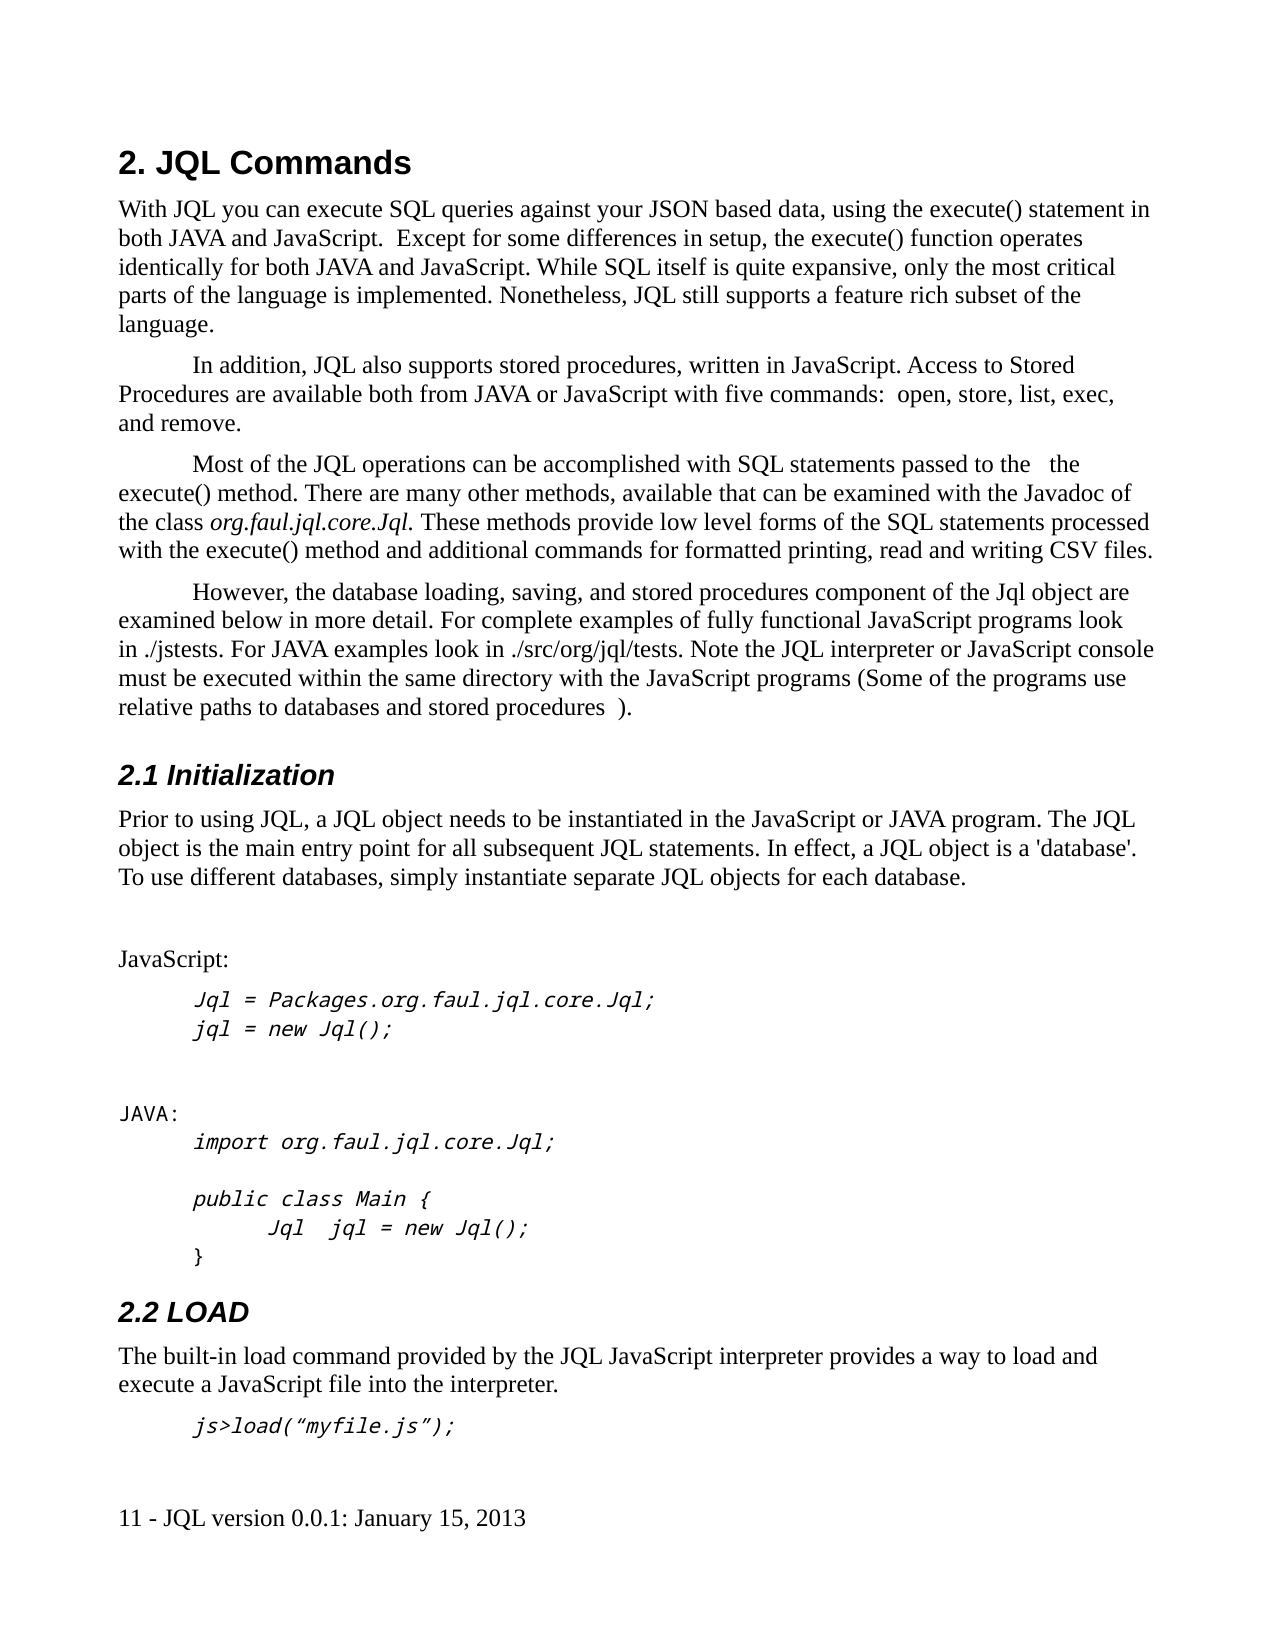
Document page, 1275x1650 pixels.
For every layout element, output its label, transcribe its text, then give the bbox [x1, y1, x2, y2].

text Most of the JQL operations can be accomplished with SQL statements passed to the the execute() method. There are many other methods, available that can be examined with the Javadoc of the class org.faul.jql.core.Jql. These methods provide low level forms of the SQL statements processed with the execute() method and additional commands for formatted printing, read and writing CSV files. [118, 449, 1157, 564]
text The built-in load command provided by the JQL JavaScript interpreter provides a way to load and execute a JavaScript file into the interpreter. [118, 1341, 1157, 1398]
text jql = new Jql(); [192, 1014, 1157, 1042]
text js>load(“myfile.js”); [118, 1411, 1157, 1439]
subtitle 2.1 Initialization [118, 758, 1157, 792]
text Jql jql = new Jql(); [192, 1213, 1157, 1241]
text } [192, 1241, 1157, 1270]
subtitle 2.2 LOAD [118, 1295, 1157, 1328]
text public class Main { [192, 1184, 1157, 1213]
text Jql = Packages.org.faul.jql.core.Jql; [192, 985, 1157, 1014]
text With JQL you can execute SQL queries against your JSON based data, using the execute() statement in both JAVA and JavaScript. Except for some differences in setup, the execute() function operates identically for both JAVA and JavaScript. While SQL itself is quite expansive, only the most critical parts of the language is implemented. Nonetheless, JQL still supports a feature rich subset of the language. [118, 194, 1157, 338]
text JAVA: [118, 1099, 1157, 1127]
text However, the database loading, saving, and stored procedures component of the Jql object are examined below in more detail. For complete examples of fully functional JavaScript programs look in ./jstests. For JAVA examples look in ./src/org/jql/tests. Note the JQL interpreter or JavaScript console must be executed within the same directory with the JavaScript programs (Some of the programs use relative paths to databases and stored procedures ). [118, 577, 1157, 721]
text JavaScript: [118, 944, 1157, 973]
subtitle 2. JQL Commands [118, 143, 1157, 182]
text In addition, JQL also supports stored procedures, written in JavaScript. Access to Stored Procedures are available both from JAVA or JavaScript with five commands: open, store, list, exec, and remove. [118, 351, 1157, 437]
text import org.faul.jql.core.Jql; [192, 1127, 1157, 1156]
text Prior to using JQL, a JQL object needs to be instantiated in the JavaScript or JAVA program. The JQL object is the main entry point for all subsequent JQL statements. In effect, a JQL object is a 'database'. To use different databases, simply instantiate separate JQL objects for each database. [118, 804, 1157, 890]
